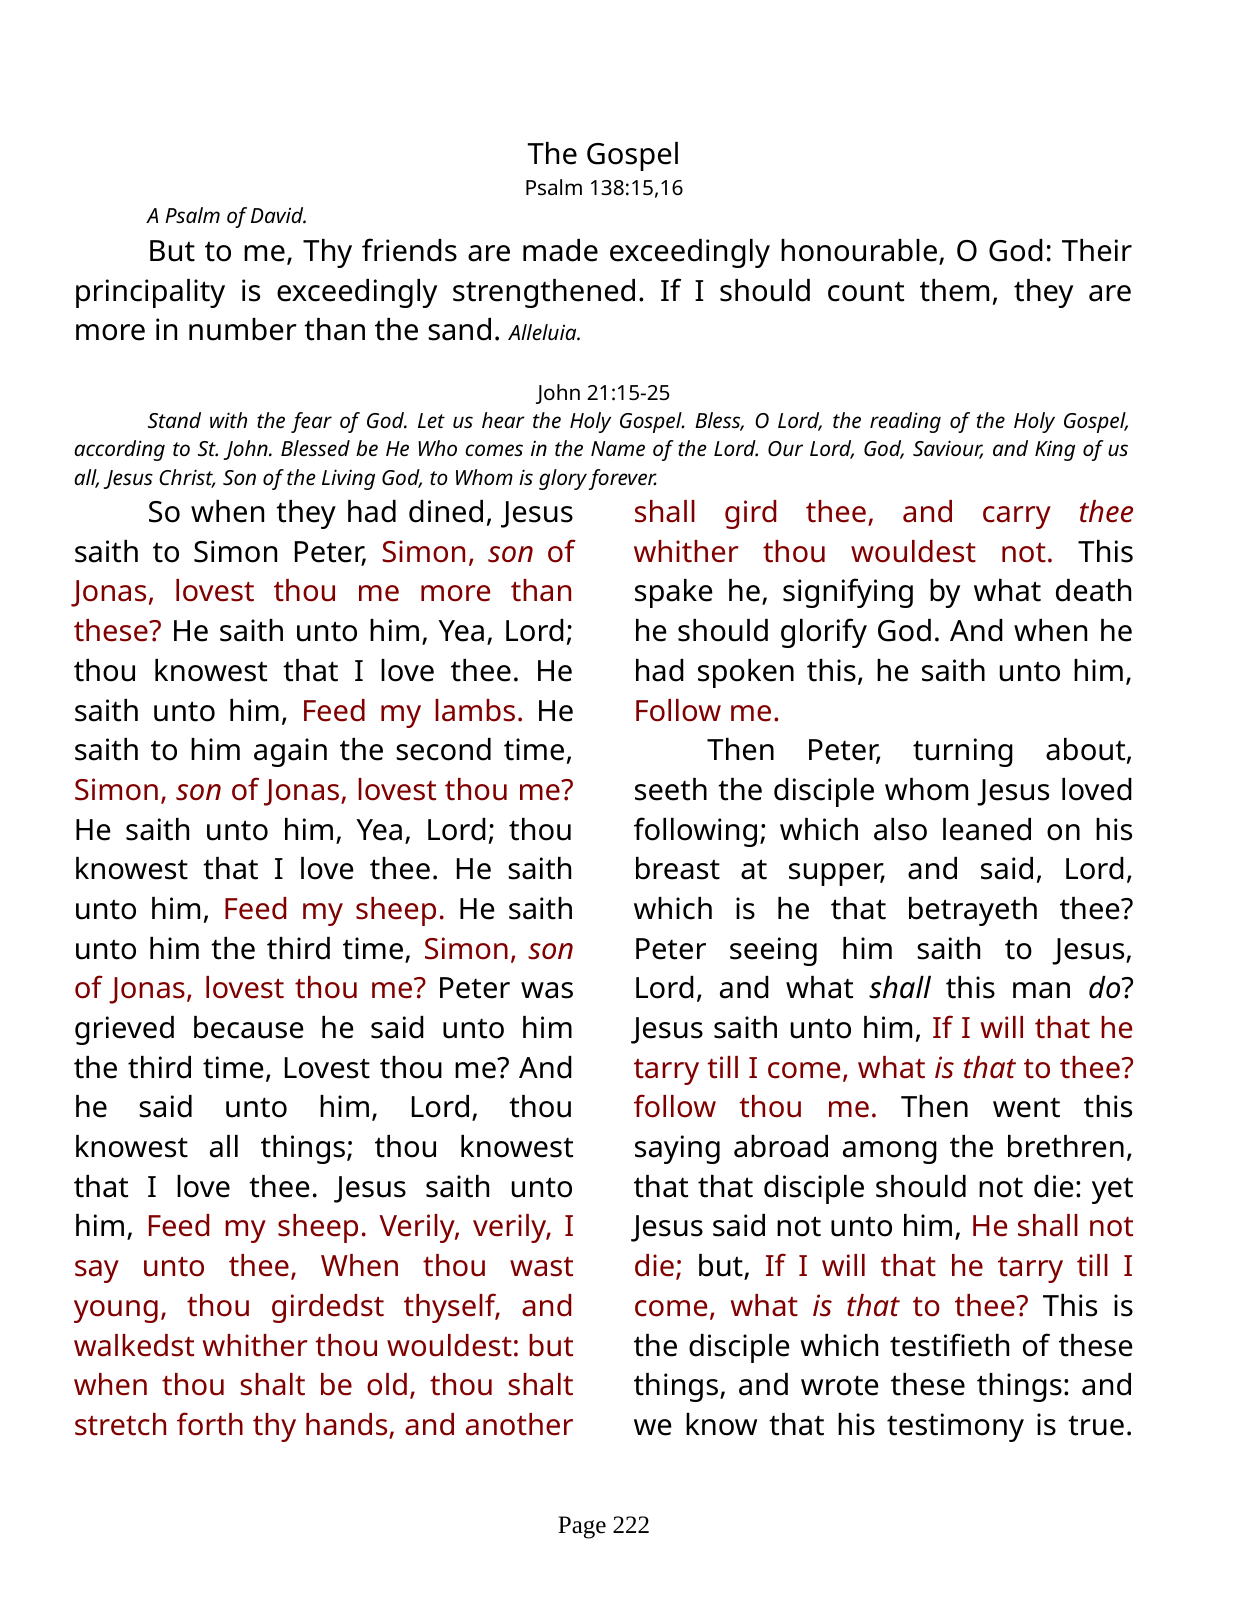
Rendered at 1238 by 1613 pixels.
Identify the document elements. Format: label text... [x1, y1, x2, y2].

text But to me, Thy friends are made exceedingly honourable, O God: Their principality is exceedingly strengthened. If I should count them, they are more in number than the sand. Alleluia. [73, 230, 1134, 349]
text shall gird thee, and carry thee whither thou wouldest not. This spake he, signifying by what death he should glorify God. And when he had spoken this, he saith unto him, Follow me. [633, 491, 1134, 729]
text Stand with the fear of God. Let us hear the Holy Gospel. Bless, O Lord, the reading of the Holy Gospel, according to St. John. Blessed be He Who comes in the Name of the Lord. Our Lord, God, Saviour, and King of us all, Jesus Christ, Son of the Living God, to Whom is glory forever. [73, 406, 1134, 491]
text So when they had dined, Jesus saith to Simon Peter, Simon, son of Jonas, lovest thou me more than these? He saith unto him, Yea, Lord; thou knowest that I love thee. He saith unto him, Feed my lambs. He saith to him again the second time, Simon, son of Jonas, lovest thou me? He saith unto him, Yea, Lord; thou knowest that I love thee. He saith unto him, Feed my sheep. He saith unto him the third time, Simon, son of Jonas, lovest thou me? Peter was grieved because he said unto him the third time, Lovest thou me? And he said unto him, Lord, thou knowest all things; thou knowest that I love thee. Jesus saith unto him, Feed my sheep. Verily, verily, I say unto thee, When thou wast young, thou girdedst thyself, and walkedst whither thou wouldest: but when thou shalt be old, thou shalt stretch forth thy hands, and another [73, 491, 574, 1444]
text Psalm 138:15,16 [73, 173, 1134, 202]
text A Psalm of David. [73, 202, 1134, 230]
text The Gospel [73, 133, 1134, 173]
text John 21:15-25 [73, 378, 1134, 406]
text Then Peter, turning about, seeth the disciple whom Jesus loved following; which also leaned on his breast at supper, and said, Lord, which is he that betrayeth thee? Peter seeing him saith to Jesus, Lord, and what shall this man do? Jesus saith unto him, If I will that he tarry till I come, what is that to thee? follow thou me. Then went this saying abroad among the brethren, that that disciple should not die: yet Jesus said not unto him, He shall not die; but, If I will that he tarry till I come, what is that to thee? This is the disciple which testifieth of these things, and wrote these things: and we know that his testimony is true. [633, 729, 1134, 1444]
